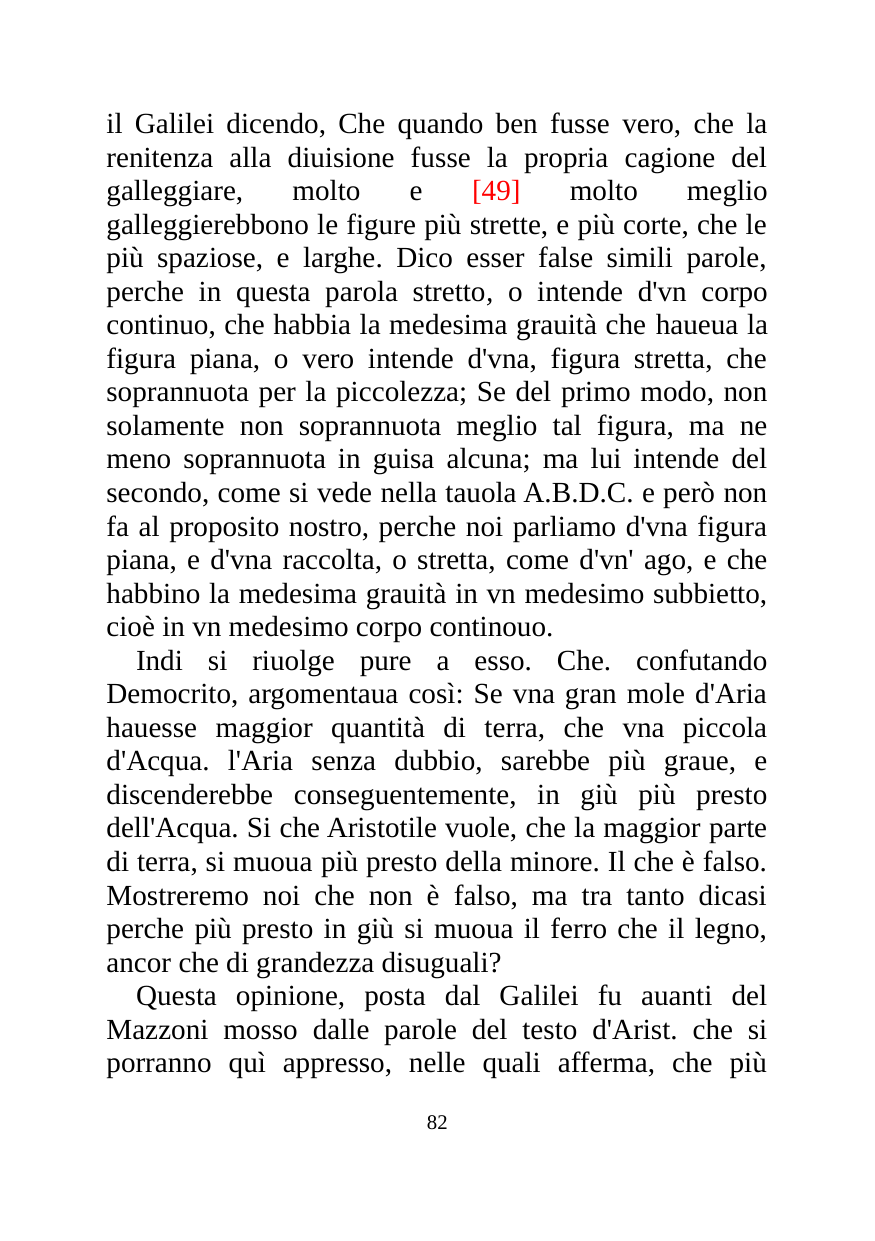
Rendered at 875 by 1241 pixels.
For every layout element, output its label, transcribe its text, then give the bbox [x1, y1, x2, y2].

text Questa opinione, posta dal Galilei fu auanti del Mazzoni mosso dalle parole del testo d'Arist. che si porranno quì appresso, nelle quali afferma, che più [106, 978, 768, 1079]
text Indi si riuolge pure a esso. Che. confutando Democrito, argomentaua così: Se vna gran mole d'Aria hauesse maggior quantità di terra, che vna piccola d'Acqua. l'Aria senza dubbio, sarebbe più graue, e discenderebbe conseguentemente, in giù più presto dell'Acqua. Si che Aristotile vuole, che la maggior parte di terra, si muoua più presto della minore. Il che è falso. Mostreremo noi che non è falso, ma tra tanto dicasi perche più presto in giù si muoua il ferro che il legno, ancor che di grandezza disuguali? [106, 643, 768, 978]
text il Galilei dicendo, Che quando ben fusse vero, che la renitenza alla diuisione fusse la propria cagione del galleggiare, molto e [49] molto meglio galleggierebbono le figure più strette, e più corte, che le più spaziose, e larghe. Dico esser false simili parole, perche in questa parola stretto, o intende d'vn corpo continuo, che habbia la medesima grauità che haueua la figura piana, o vero intende d'vna, figura stretta, che soprannuota per la piccolezza; Se del primo modo, non solamente non soprannuota meglio tal figura, ma ne meno soprannuota in guisa alcuna; ma lui intende del secondo, come si vede nella tauola A.B.D.C. e però non fa al proposito nostro, perche noi parliamo d'vna figura piana, e d'vna raccolta, o stretta, come d'vn' ago, e che habbino la medesima grauità in vn medesimo subbietto, cioè in vn medesimo corpo continouo. [106, 106, 768, 643]
